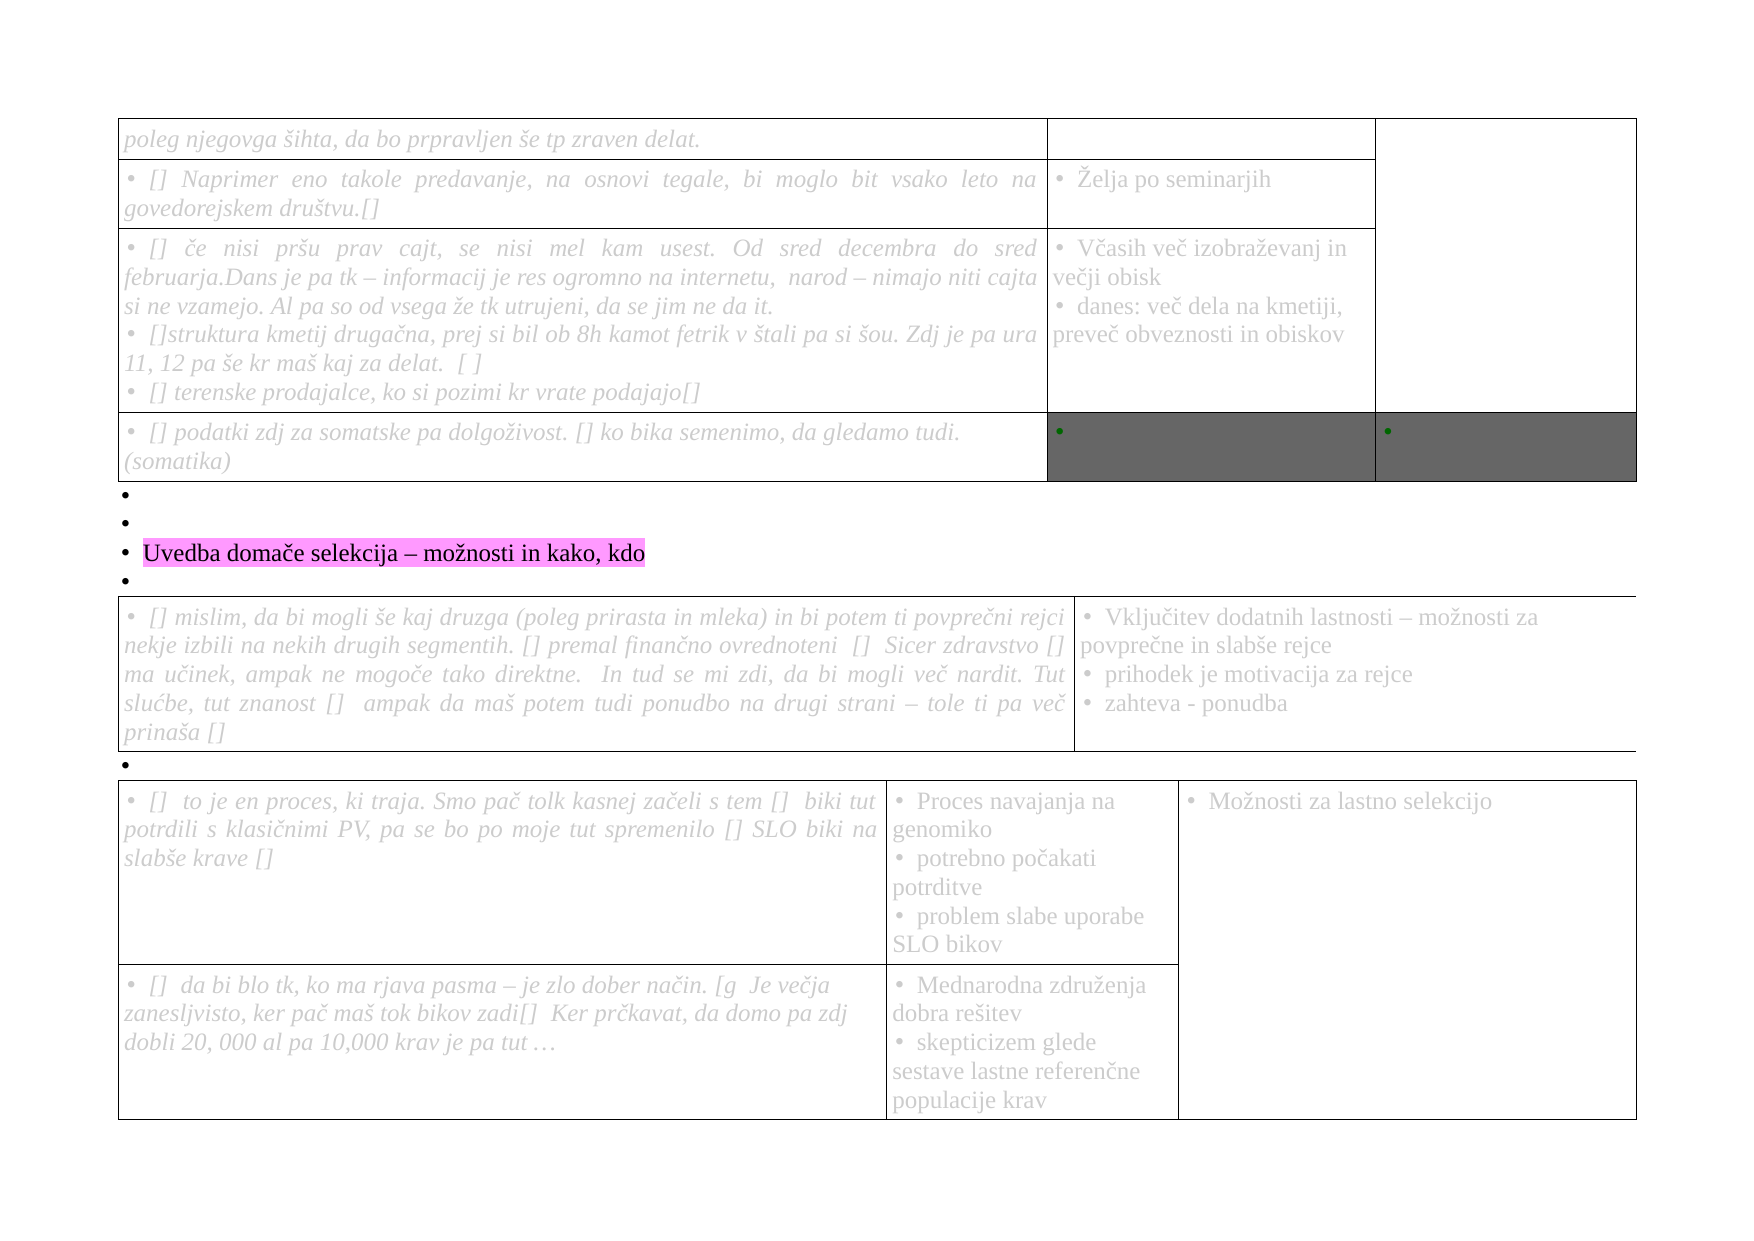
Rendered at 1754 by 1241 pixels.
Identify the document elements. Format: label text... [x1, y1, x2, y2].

table_header [1048, 119, 1375, 158]
table_header Vključitev dodatnih lastnosti – možnosti za povprečne in slabše rejce prihodek je motivacija za rejce zahteva - ponudba [1075, 597, 1636, 751]
table_cell [] da bi blo tk, ko ma rjava pasma – je zlo dober način. [g Je večja zanesljvisto, ker pač maš tok bikov zadi[] Ker prčkavat, da domo pa zdj dobli 20, 000 al pa 10,000 krav je pa tut … [119, 965, 886, 1119]
table_cell [] Naprimer eno takole predavanje, na osnovi tegale, bi moglo bit vsako leto na govedorejskem društvu.[] [119, 160, 1047, 227]
list Uvedba domače selekcija – možnosti in kako, kdo [118, 538, 1636, 567]
table_cell [1048, 413, 1375, 481]
table_cell [] če nisi pršu prav cajt, se nisi mel kam usest. Od sred decembra do sred februarja.Dans je pa tk – informacij je res ogromno na internetu, narod – nimajo niti cajta si ne vzamejo. Al pa so od vsega že tk utrujeni, da se jim ne da it. []struktura kmetij drugačna, prej si bil ob 8h kamot fetrik v štali pa si šou. Zdj je pa ura 11, 12 pa še kr maš kaj za delat. [ ] [] terenske prodajalce, ko si pozimi kr vrate podajajo[] [119, 229, 1047, 412]
table_cell Včasih več izobraževanj in večji obisk danes: več dela na kmetiji, preveč obveznosti in obiskov [1048, 229, 1375, 412]
table_header [1376, 119, 1636, 412]
table_header [] mislim, da bi mogli še kaj druzga (poleg prirasta in mleka) in bi potem ti povprečni rejci nekje izbili na nekih drugih segmentih. [] premal finančno ovrednoteni [] Sicer zdravstvo [] ma učinek, ampak ne mogoče tako direktne. In tud se mi zdi, da bi mogli več nardit. Tut slućbe, tut znanost [] ampak da maš potem tudi ponudbo na drugi strani – tole ti pa več prinaša [] [119, 597, 1074, 751]
table_cell [1376, 413, 1636, 481]
table_header [] to je en proces, ki traja. Smo pač tolk kasnej začeli s tem [] biki tut potrdili s klasičnimi PV, pa se bo po moje tut spremenilo [] SLO biki na slabše krave [] [119, 781, 886, 964]
table_cell Mednarodna združenja dobra rešitev skepticizem glede sestave lastne referenčne populacije krav [887, 965, 1178, 1119]
table_header Možnosti za lastno selekcijo [1179, 781, 1636, 1119]
table_cell [] podatki zdj za somatske pa dolgoživost. [] ko bika semenimo, da gledamo tudi. (somatika) [119, 413, 1047, 481]
table_cell Želja po seminarjih [1048, 160, 1375, 227]
table_header poleg njegovga šihta, da bo prpravljen še tp zraven delat. [119, 119, 1047, 158]
table_header Proces navajanja na genomiko potrebno počakati potrditve problem slabe uporabe SLO bikov [887, 781, 1178, 964]
